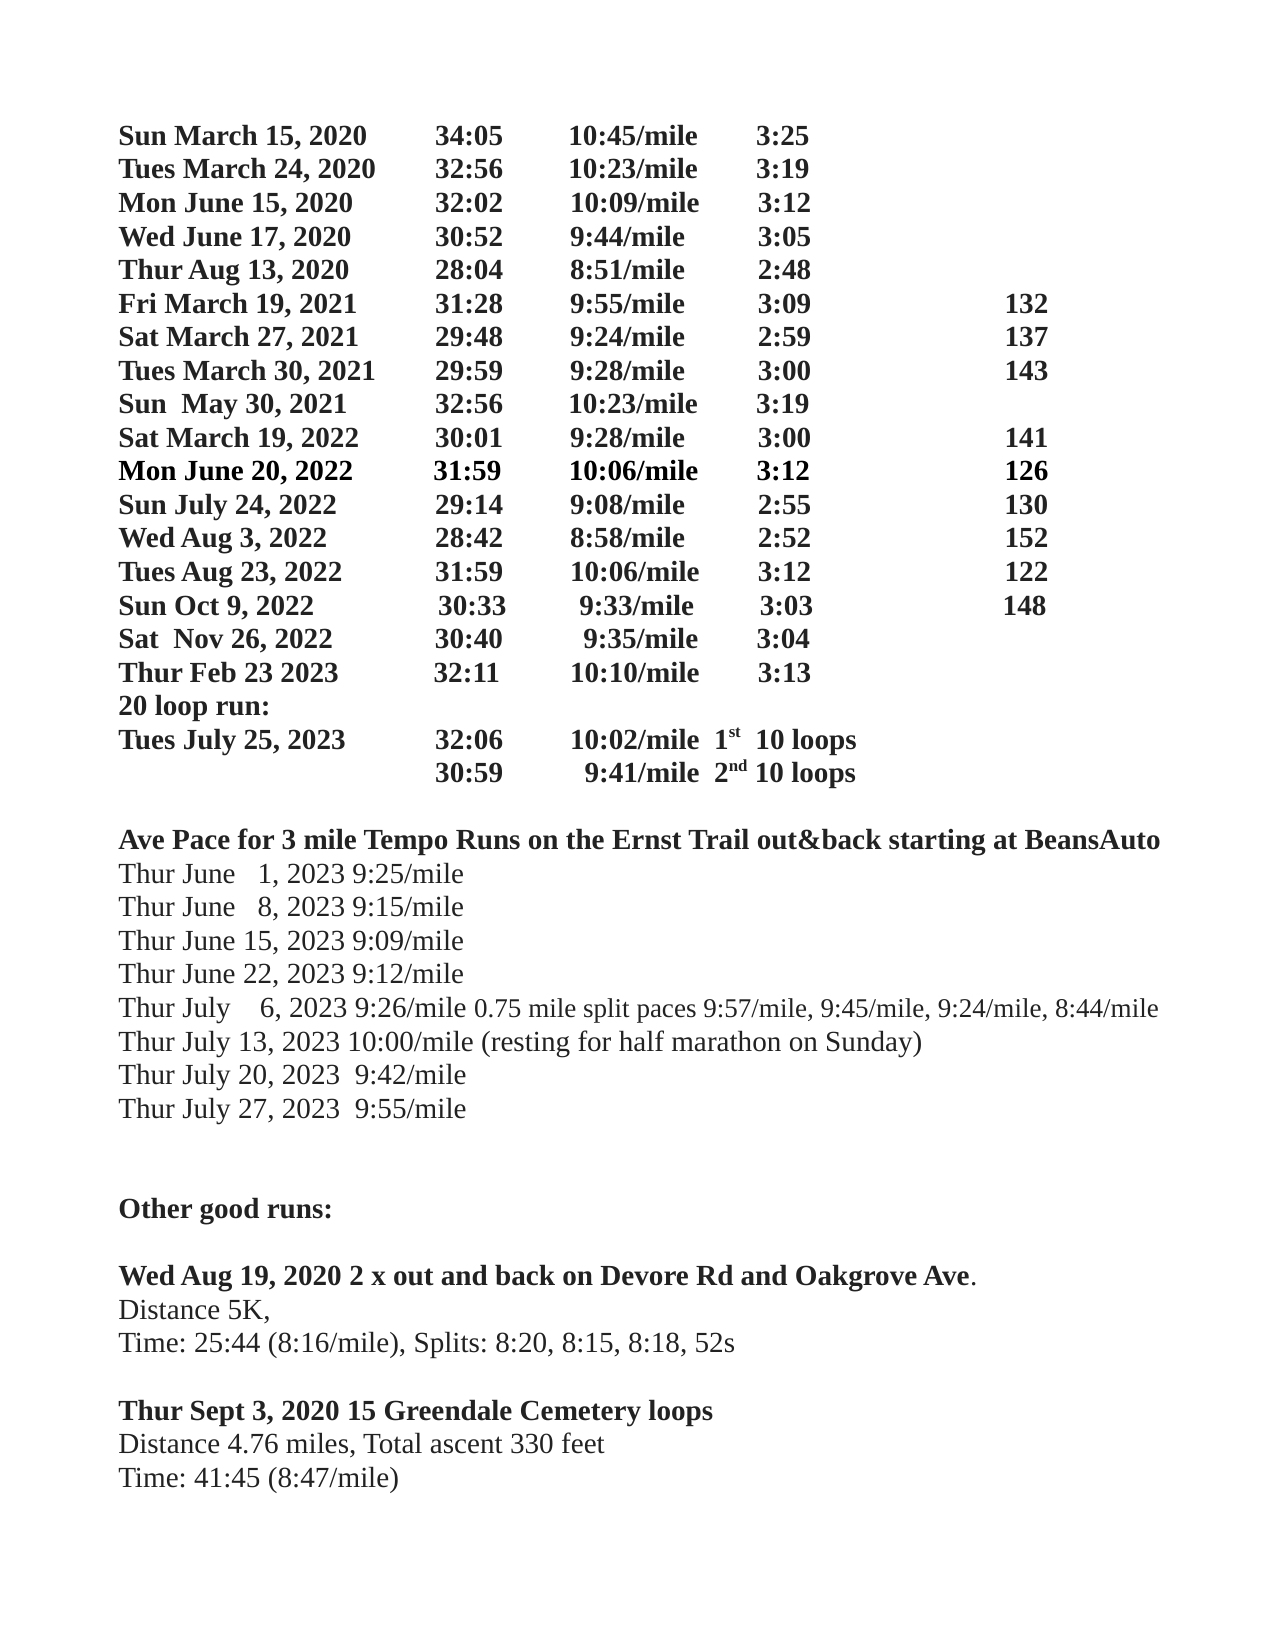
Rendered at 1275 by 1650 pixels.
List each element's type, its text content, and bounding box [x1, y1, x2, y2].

text Time: 41:45 (8:47/mile) [118, 1460, 1161, 1493]
text Tues Aug 23, 2022 31:59 10:06/mile 3:12 122 [118, 554, 1161, 588]
text Thur June 22, 2023 9:12/mile [118, 957, 1161, 990]
text Thur Sept 3, 2020 15 Greendale Cemetery loops [118, 1393, 1161, 1426]
text Other good runs: [118, 1191, 1161, 1225]
text Sat March 19, 2022 30:01 9:28/mile 3:00 141 [118, 420, 1161, 453]
text Tues March 24, 2020 32:56 10:23/mile 3:19 [118, 152, 1161, 185]
text Distance 5K, [118, 1292, 1161, 1326]
text Thur Aug 13, 2020 28:04 8:51/mile 2:48 [118, 252, 1161, 286]
text Wed Aug 19, 2020 2 x out and back on Devore Rd and Oakgrove Ave. [118, 1258, 1161, 1292]
text Sun July 24, 2022 29:14 9:08/mile 2:55 130 [118, 487, 1161, 521]
text Wed June 17, 2020 30:52 9:44/mile 3:05 [118, 219, 1161, 252]
text Wed Aug 3, 2022 28:42 8:58/mile 2:52 152 [118, 521, 1161, 554]
text Thur Feb 23 2023 32:11 10:10/mile 3:13 [118, 655, 1161, 688]
text Tues July 25, 2023 32:06 10:02/mile 1st 10 loops [118, 722, 1161, 755]
text Tues March 30, 2021 29:59 9:28/mile 3:00 143 [118, 353, 1161, 386]
text Distance 4.76 miles, Total ascent 330 feet [118, 1426, 1161, 1460]
text 20 loop run: [118, 688, 1161, 722]
text Thur June 1, 2023 9:25/mile [118, 856, 1161, 889]
text Thur June 15, 2023 9:09/mile [118, 923, 1161, 957]
text 30:59 9:41/mile 2nd 10 loops [118, 755, 1161, 789]
text Sun Oct 9, 2022 30:33 9:33/mile 3:03 148 [118, 588, 1161, 621]
text Sun May 30, 2021 32:56 10:23/mile 3:19 [118, 386, 1161, 420]
text Thur July 6, 2023 9:26/mile 0.75 mile split paces 9:57/mile, 9:45/mile, 9:24/mile, 8:44/mile [118, 990, 1161, 1024]
text Sat Nov 26, 2022 30:40 9:35/mile 3:04 [118, 621, 1161, 655]
text Mon June 15, 2020 32:02 10:09/mile 3:12 [118, 185, 1161, 219]
text Sun March 15, 2020 34:05 10:45/mile 3:25 [118, 118, 1161, 152]
text Ave Pace for 3 mile Tempo Runs on the Ernst Trail out&back starting at BeansAuto [118, 822, 1161, 856]
text Thur July 13, 2023 10:00/mile (resting for half marathon on Sunday) [118, 1024, 1161, 1057]
text Thur June 8, 2023 9:15/mile [118, 889, 1161, 923]
text Mon June 20, 2022 31:59 10:06/mile 3:12 126 [118, 453, 1157, 487]
text Thur July 20, 2023 9:42/mile [118, 1057, 1161, 1091]
text Time: 25:44 (8:16/mile), Splits: 8:20, 8:15, 8:18, 52s [118, 1326, 1161, 1359]
text Sat March 27, 2021 29:48 9:24/mile 2:59 137 [118, 319, 1161, 353]
text Fri March 19, 2021 31:28 9:55/mile 3:09 132 [118, 286, 1161, 319]
text Thur July 27, 2023 9:55/mile [118, 1091, 1161, 1124]
